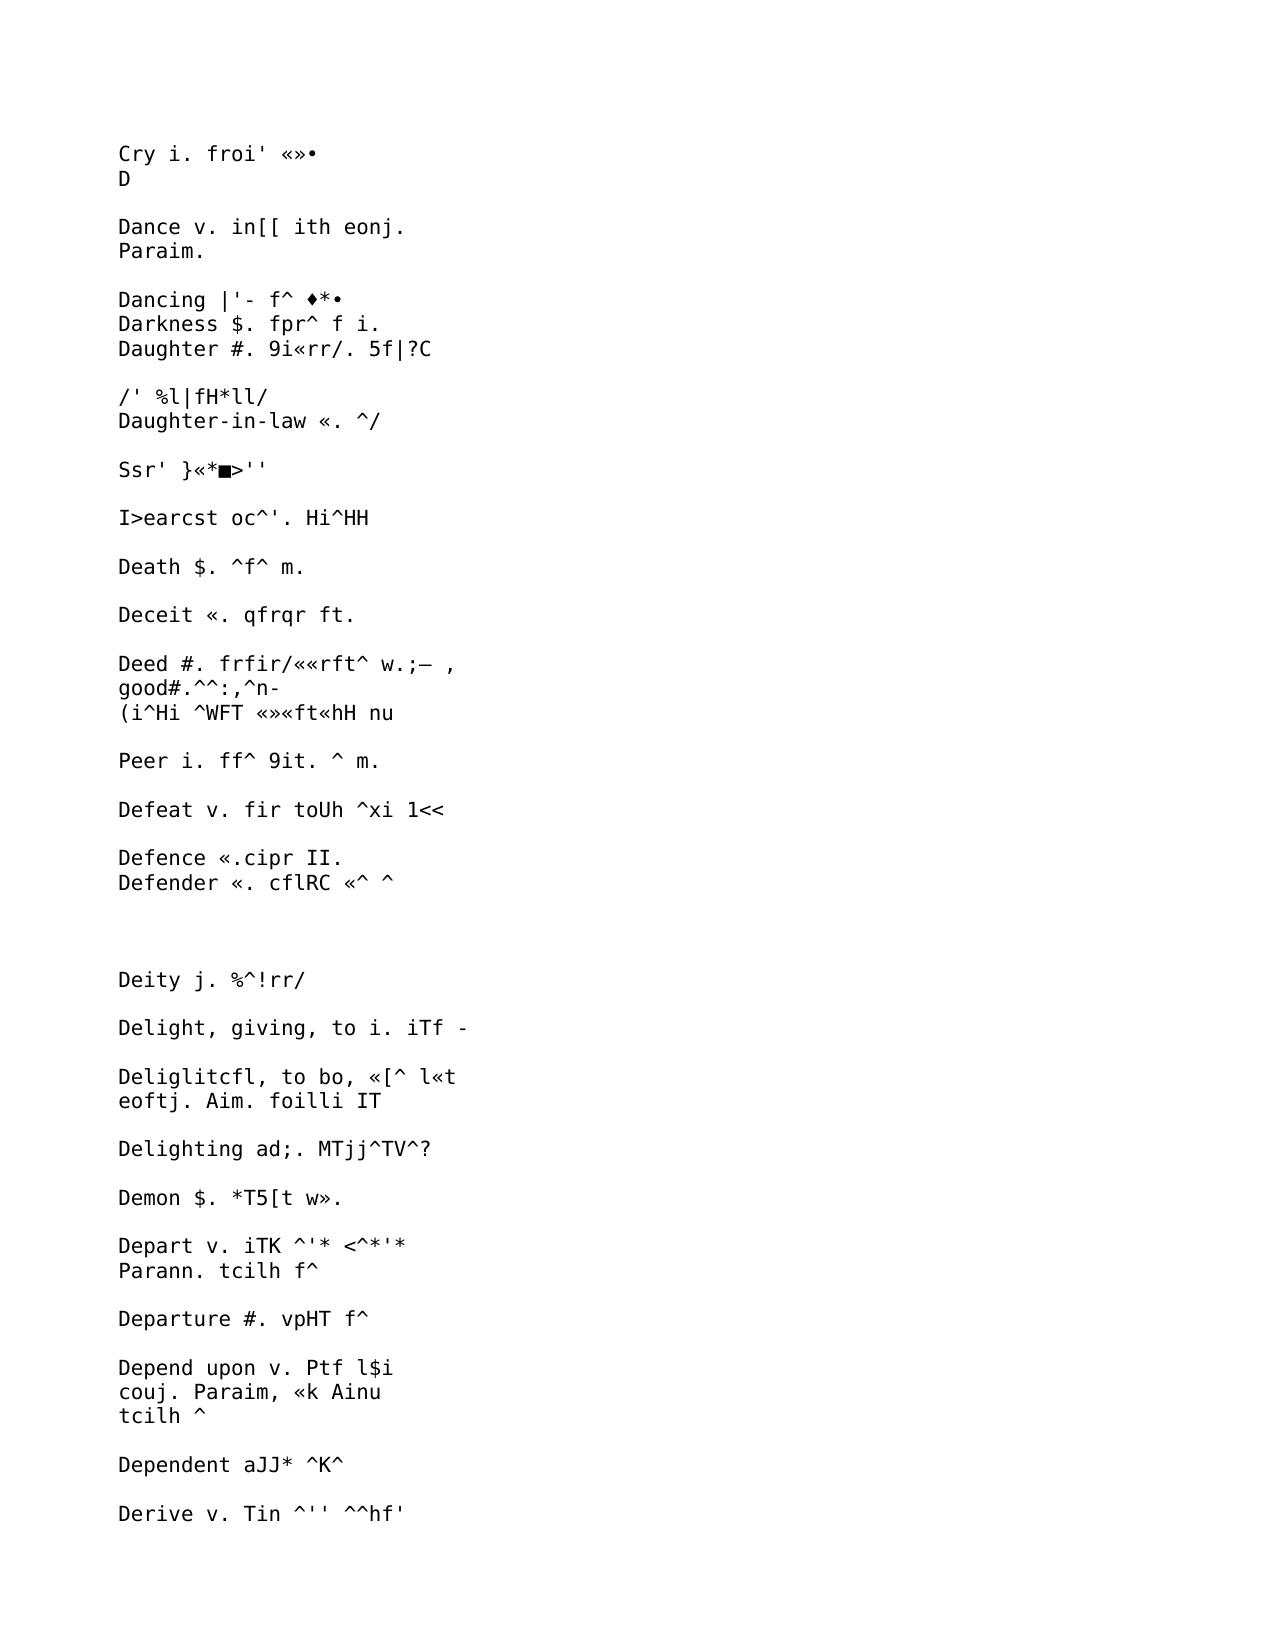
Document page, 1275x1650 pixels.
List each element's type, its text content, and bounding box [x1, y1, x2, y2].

text Deity j. %^!rr/ [118, 968, 1157, 992]
text eoftj. Aim. foilli IT [118, 1089, 1157, 1113]
text Dance v. in[[ ith eonj. [118, 215, 1157, 239]
text Dancing |'- f^ ♦*• [118, 288, 1157, 312]
text Demon $. *T5[t w». [118, 1186, 1157, 1210]
text Delight, giving, to i. iTf - [118, 1016, 1157, 1040]
text Deceit «. qfrqr ft. [118, 603, 1157, 628]
text Derive v. Tin ^'' ^^hf' [118, 1502, 1157, 1526]
text Peer i. ff^ 9it. ^ m. [118, 749, 1157, 773]
text /' %l|fH*ll/ [118, 385, 1157, 409]
text (i^Hi ^WFT «»«ft«hH nu [118, 701, 1157, 725]
text I>earcst oc^'. Hi^HH [118, 506, 1157, 531]
text Darkness $. fpr^ f i. [118, 312, 1157, 337]
text Depart v. iTK ^'* <^*'* [118, 1234, 1157, 1259]
text Paraim. [118, 239, 1157, 264]
text Defender «. cflRC «^ ^ [118, 871, 1157, 895]
text D [118, 167, 1157, 191]
text good#.^^:,^n- [118, 676, 1157, 701]
text Parann. tcilh f^ [118, 1259, 1157, 1283]
text Depend upon v. Ptf l$i [118, 1356, 1157, 1380]
text Daughter-in-law «. ^/ [118, 409, 1157, 434]
text Defeat v. fir toUh ^xi 1<< [118, 798, 1157, 822]
text Delighting ad;. MTjj^TV^? [118, 1137, 1157, 1162]
text Dependent aJJ* ^K^ [118, 1453, 1157, 1477]
text Ssr' }«*■>'' [118, 458, 1157, 482]
text Daughter #. 9i«rr/. 5f|?C [118, 337, 1157, 361]
text Deed #. frfir/««rft^ w.;— , [118, 652, 1157, 676]
text Departure #. vpHT f^ [118, 1307, 1157, 1332]
text Deliglitcfl, to bo, «[^ l«t [118, 1065, 1157, 1089]
text couj. Paraim, «k Ainu [118, 1380, 1157, 1404]
text Defence «.cipr II. [118, 846, 1157, 871]
text Cry i. froi' «»• [118, 142, 1157, 167]
text Death $. ^f^ m. [118, 555, 1157, 579]
text tcilh ^ [118, 1404, 1157, 1429]
